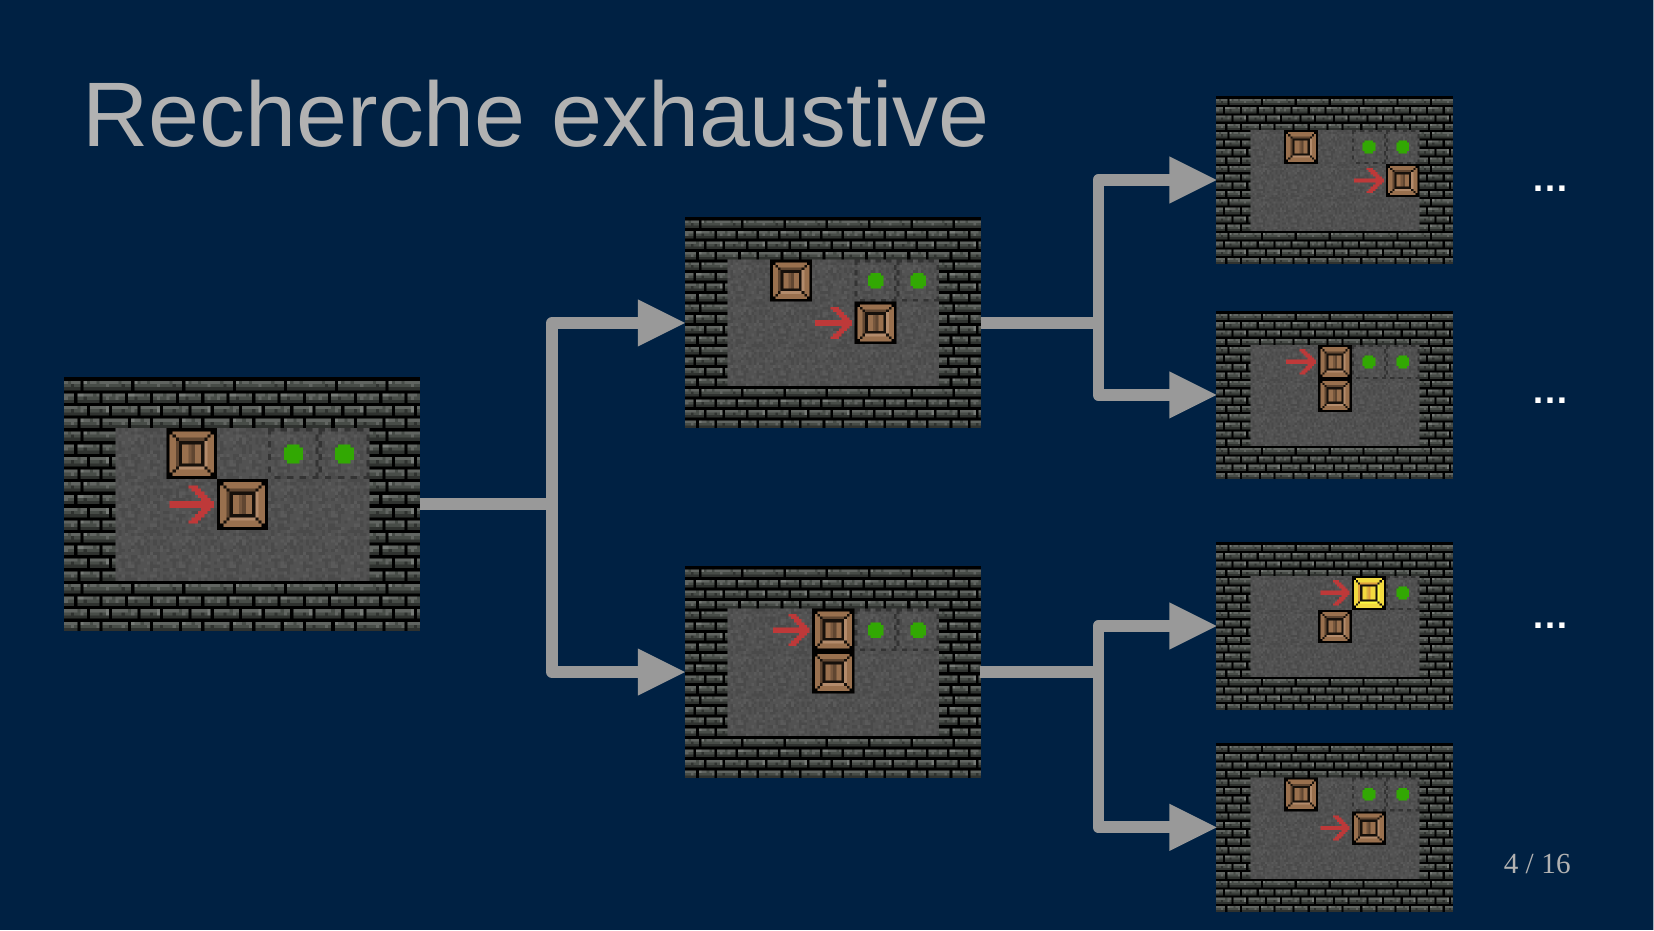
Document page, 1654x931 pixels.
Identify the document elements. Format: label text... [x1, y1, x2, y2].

picture [685, 217, 981, 429]
picture [1216, 96, 1453, 264]
title Recherche exhaustive [1104, 186, 1169, 193]
text_box … [1505, 362, 1595, 420]
picture [685, 566, 981, 778]
picture [1216, 743, 1453, 912]
picture [1216, 542, 1453, 710]
text_box … [1505, 586, 1595, 644]
picture [64, 377, 420, 631]
text_box … [1505, 149, 1595, 207]
title Recherche exhaustive [82, 37, 1571, 193]
picture [1216, 311, 1453, 479]
